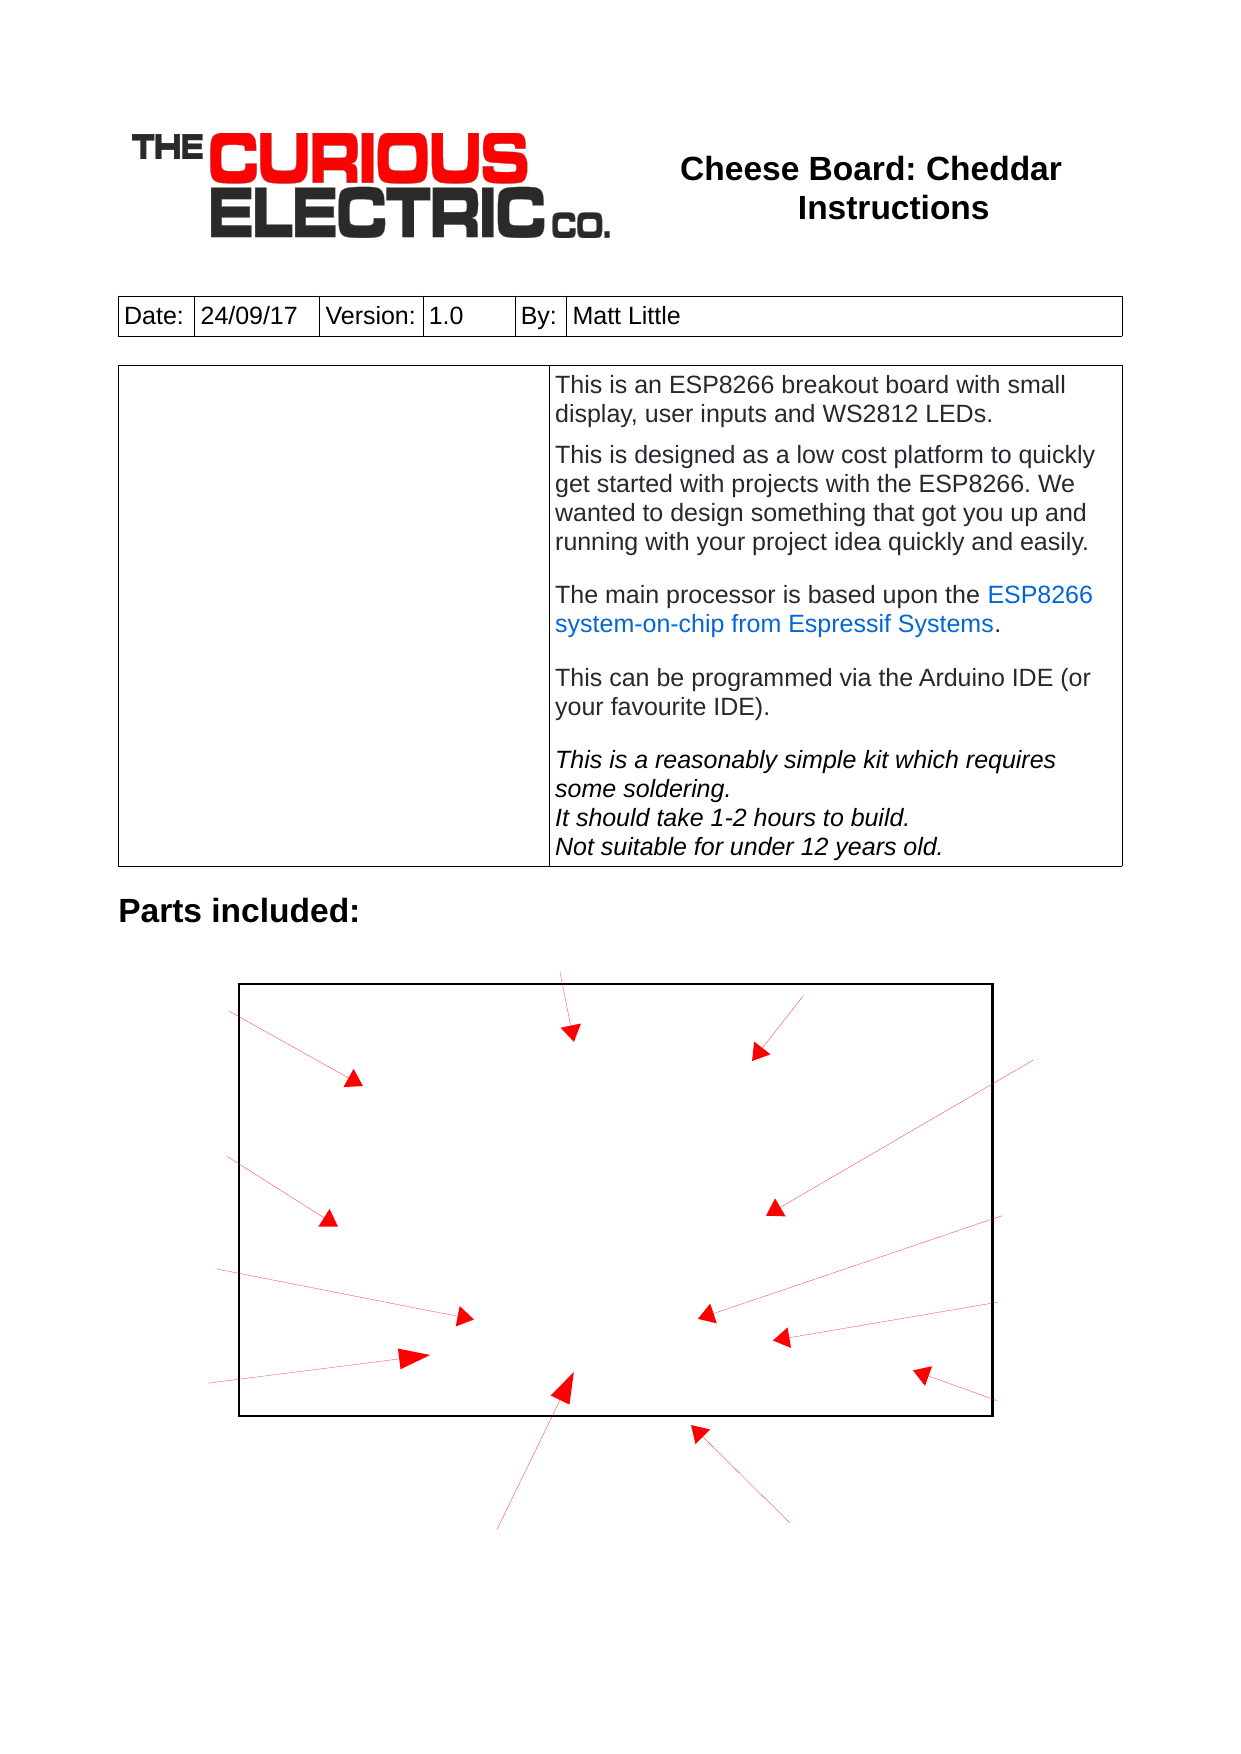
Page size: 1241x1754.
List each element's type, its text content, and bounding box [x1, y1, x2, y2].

table_cell [994, 1170, 1122, 1208]
table_cell [994, 1020, 1122, 1058]
table_cell [993, 1415, 1122, 1453]
table_header [921, 943, 992, 983]
table_cell [994, 1133, 1122, 1170]
table_header [641, 943, 780, 983]
table_cell [118, 1095, 238, 1133]
table_header Date: [119, 297, 194, 336]
picture [132, 133, 610, 238]
table_cell [118, 1361, 238, 1415]
table_cell [994, 1208, 1122, 1245]
table_cell [921, 1417, 992, 1453]
table_cell [118, 1208, 238, 1245]
table_header Matt Little [567, 297, 1122, 336]
table_header [382, 943, 641, 983]
table_cell [118, 1324, 238, 1361]
table_header [118, 943, 239, 983]
table_cell [118, 983, 238, 1095]
table_cell [994, 1361, 1122, 1415]
table_cell [641, 1417, 780, 1453]
table_header [299, 943, 382, 983]
table_header [780, 943, 921, 983]
table_header 24/09/17 [195, 297, 319, 336]
table_header Version: [320, 297, 423, 336]
table_header By: [516, 297, 566, 336]
table_cell [994, 1058, 1122, 1095]
table_cell [118, 1415, 239, 1453]
table_cell [118, 1133, 238, 1208]
table_header Cheese Board: Cheddar Instructions [620, 118, 1122, 296]
table_cell [994, 983, 1122, 1020]
table_cell [780, 1417, 921, 1453]
table_header 1.0 [424, 297, 515, 336]
table_header This is an ESP8266 breakout board with small display, user inputs and WS2812 LEDs. This is designed as a low cost platform to quickly get started with projects with the ESP8266. We wanted to design something that got you up and running with your project idea quickly and easily. The main processor is based upon the ESP8266 system-on-chip from Espressif Systems. This can be programmed via the Arduino IDE (or your favourite IDE). This is a reasonably simple kit which requires some soldering. It should take 1-2 hours to build. Not suitable for under 12 years old. [550, 366, 1122, 866]
table_header [993, 943, 1122, 983]
table_cell [994, 1324, 1122, 1361]
subtitle Parts included: [118, 891, 1122, 930]
table_header [118, 118, 620, 296]
table_cell [239, 1417, 299, 1453]
table_cell [240, 985, 991, 1415]
table_cell [535, 1417, 641, 1453]
table_cell [118, 1245, 238, 1323]
table_cell [299, 1417, 532, 1453]
table_cell [532, 1417, 551, 1453]
table_cell [994, 1286, 1122, 1323]
table_cell [994, 1095, 1122, 1133]
table_cell [994, 1245, 1122, 1286]
table_header [119, 366, 549, 866]
table_header [239, 943, 299, 983]
